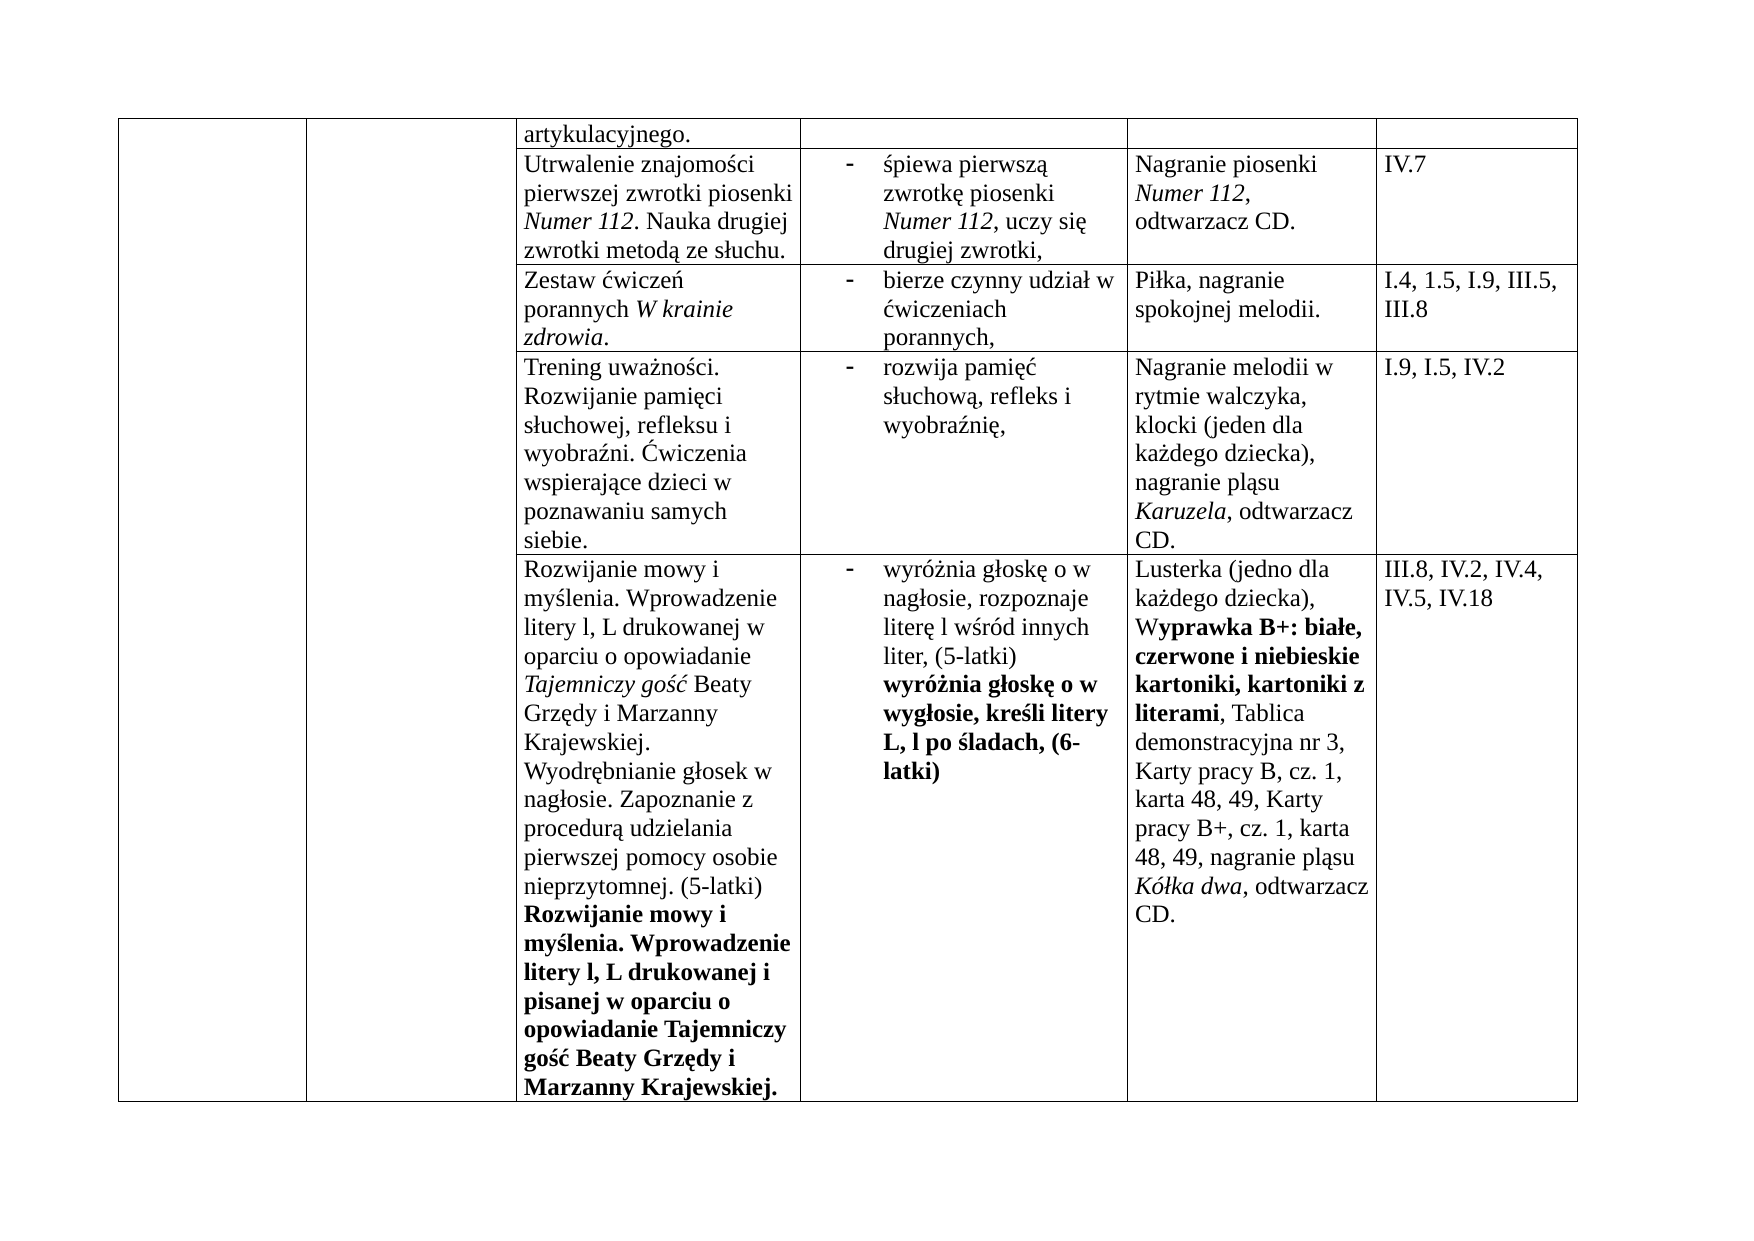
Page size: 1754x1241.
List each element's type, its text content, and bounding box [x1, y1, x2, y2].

table_cell [1377, 119, 1577, 148]
table_cell Utrwalenie znajomości pierwszej zwrotki piosenki Numer 112. Nauka drugiej zwrotki metodą ze słuchu. [517, 149, 800, 264]
table_cell śpiewa pierwszą zwrotkę piosenki Numer 112, uczy się drugiej zwrotki, [801, 149, 1127, 264]
table_cell III.8, IV.2, IV.4, IV.5, IV.18 [1377, 555, 1577, 1101]
table_cell Nagranie piosenki Numer 112, odtwarzacz CD. [1128, 149, 1376, 264]
table_cell wyróżnia głoskę o w nagłosie, rozpoznaje literę l wśród innych liter, (5-latki) wyróżnia głoskę o w wygłosie, kreśli litery L, l po śladach, (6-latki) [801, 555, 1127, 1101]
table_cell rozwija pamięć słuchową, refleks i wyobraźnię, [801, 352, 1127, 553]
table_cell Piłka, nagranie spokojnej melodii. [1128, 265, 1376, 351]
table_cell [1128, 119, 1376, 148]
table_cell [801, 119, 1127, 148]
table_cell I.9, I.5, IV.2 [1377, 352, 1577, 553]
table_cell Trening uważności. Rozwijanie pamięci słuchowej, refleksu i wyobraźni. Ćwiczenia wspierające dzieci w poznawaniu samych siebie. [517, 352, 800, 553]
table_cell bierze czynny udział w ćwiczeniach porannych, [801, 265, 1127, 351]
table_cell Lusterka (jedno dla każdego dziecka), Wyprawka B+: białe, czerwone i niebieskie kartoniki, kartoniki z literami, Tablica demonstracyjna nr 3, Karty pracy B, cz. 1, karta 48, 49, Karty pracy B+, cz. 1, karta 48, 49, nagranie pląsu Kółka dwa, odtwarzacz CD. [1128, 555, 1376, 1101]
table_cell artykulacyjnego. [517, 119, 800, 148]
table_cell Zestaw ćwiczeń porannych W krainie zdrowia. [517, 265, 800, 351]
table_cell IV.7 [1377, 149, 1577, 264]
table_cell Rozwijanie mowy i myślenia. Wprowadzenie litery l, L drukowanej w oparciu o opowiadanie Tajemniczy gość Beaty Grzędy i Marzanny Krajewskiej. Wyodrębnianie głosek w nagłosie. Zapoznanie z procedurą udzielania pierwszej pomocy osobie nieprzytomnej. (5-latki) Rozwijanie mowy i myślenia. Wprowadzenie litery l, L drukowanej i pisanej w oparciu o opowiadanie Tajemniczy gość Beaty Grzędy i Marzanny Krajewskiej. [517, 555, 800, 1101]
table_cell Nagranie melodii w rytmie walczyka, klocki (jeden dla każdego dziecka), nagranie pląsu Karuzela, odtwarzacz CD. [1128, 352, 1376, 553]
table_cell I.4, 1.5, I.9, III.5, III.8 [1377, 265, 1577, 351]
